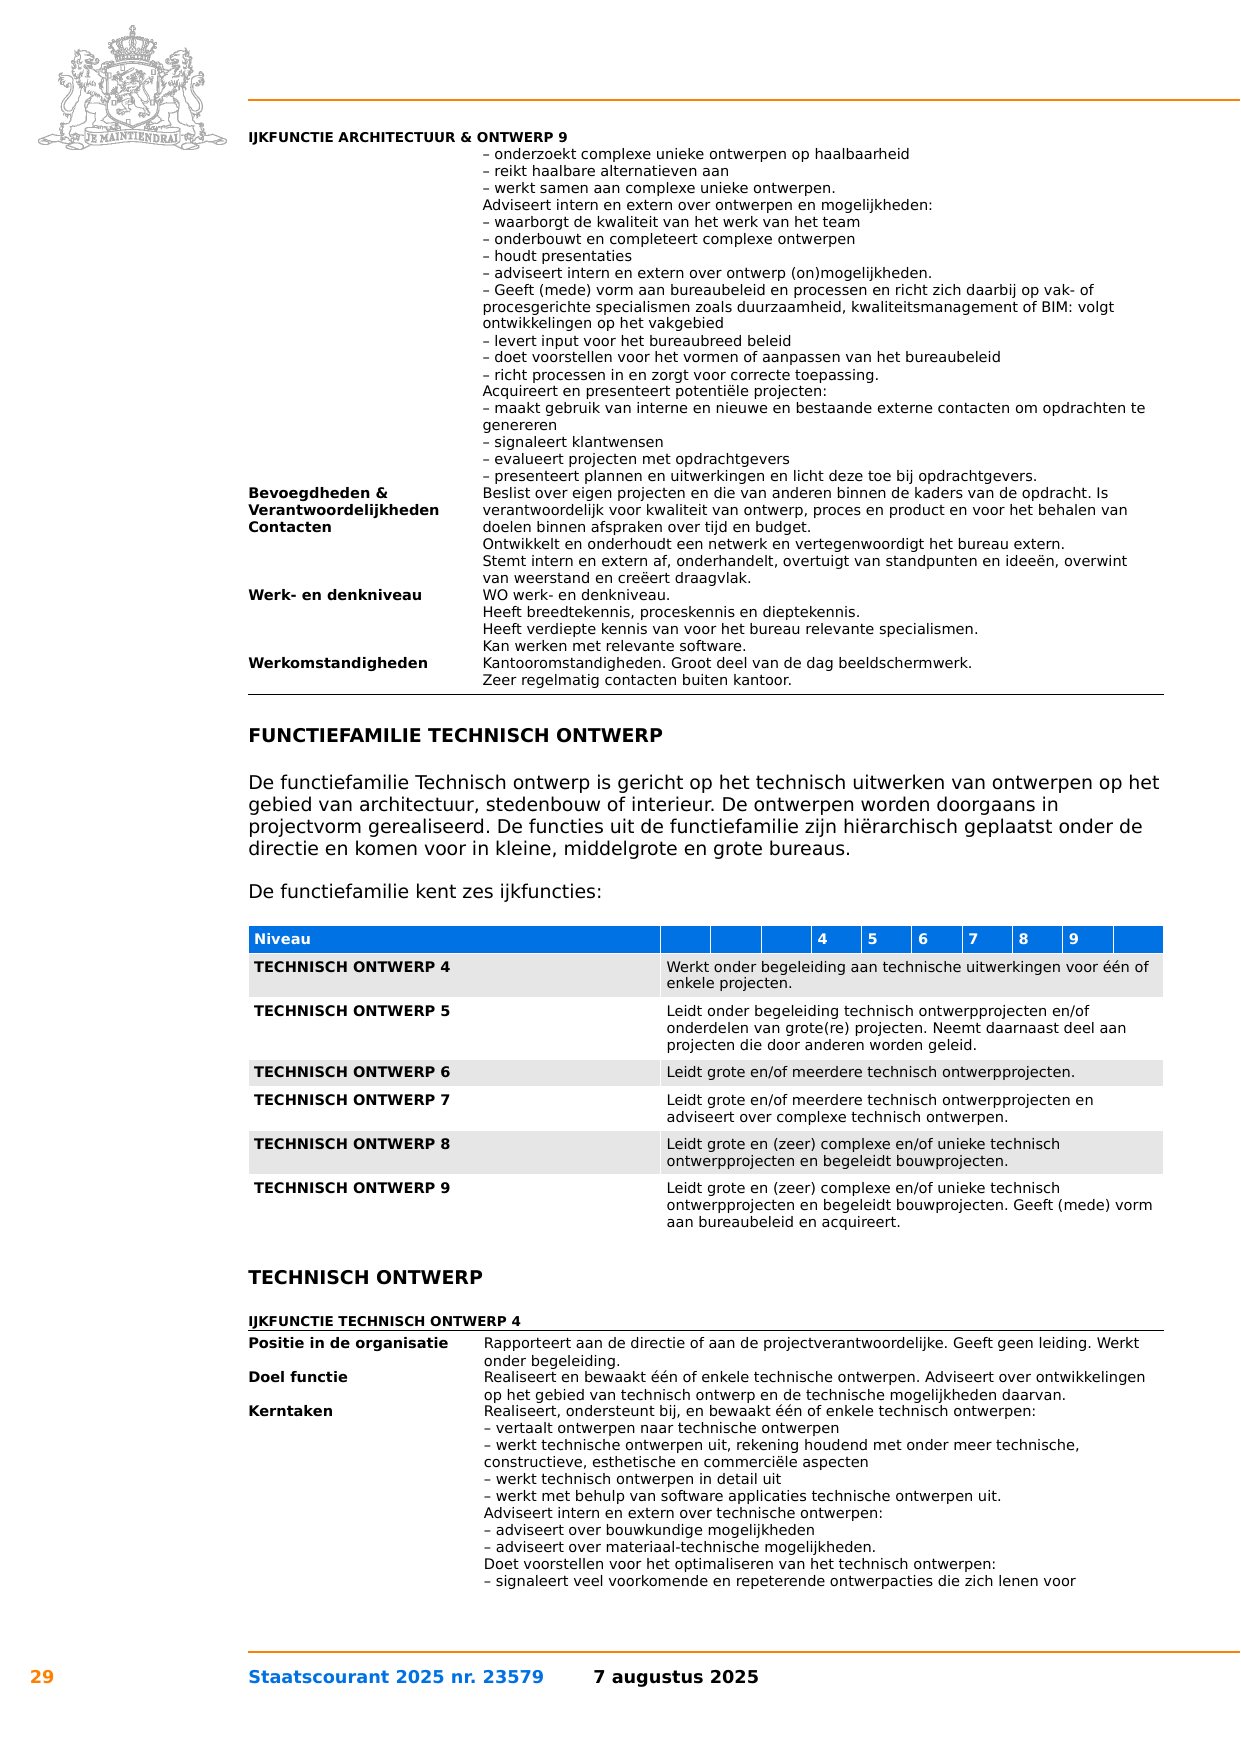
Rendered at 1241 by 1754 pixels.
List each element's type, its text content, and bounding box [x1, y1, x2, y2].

table_cell TECHNISCH ONTWERP 5 [249, 998, 660, 1058]
table_header IJKFUNCTIE TECHNISCH ONTWERP 4 [248, 1314, 1163, 1330]
table_cell Werkomstandigheden [248, 655, 476, 694]
table_cell TECHNISCH ONTWERP 6 [249, 1060, 660, 1086]
table_cell TECHNISCH ONTWERP 8 [249, 1131, 660, 1174]
table_cell TECHNISCH ONTWERP 4 [249, 954, 660, 997]
table_cell Rapporteert aan de directie of aan de projectverantwoordelijke. Geeft geen leiding. Werkt onder begeleiding. [478, 1331, 1163, 1369]
subtitle TECHNISCH ONTWERP [248, 1267, 1163, 1289]
table_cell Werkt onder begeleiding aan technische uitwerkingen voor één of enkele projecten. [661, 954, 1163, 997]
table_cell Leidt onder begeleiding technisch ontwerpprojecten en/of onderdelen van grote(re) projecten. Neemt daarnaast deel aan projecten die door anderen worden geleid. [661, 998, 1163, 1058]
table_cell Leidt grote en/of meerdere technisch ontwerpprojecten en adviseert over complexe technisch ontwerpen. [661, 1087, 1163, 1130]
table_cell [248, 146, 476, 485]
table_cell Leidt grote en/of meerdere technisch ontwerpprojecten. [661, 1060, 1163, 1086]
subtitle FUNCTIEFAMILIE TECHNISCH ONTWERP [248, 725, 1163, 747]
text De functiefamilie Technisch ontwerp is gericht op het technisch uitwerken van ontwerpen op het gebied van architectuur, stedenbouw of interieur. De ontwerpen worden doorgaans in projectvorm gerealiseerd. De functies uit de functiefamilie zijn hiërarchisch geplaatst onder de directie en komen voor in kleine, middelgrote en grote bureaus. [248, 772, 1163, 859]
table_cell TECHNISCH ONTWERP 7 [249, 1087, 660, 1130]
table_cell WO werk- en denkniveau. Heeft breedtekennis, proceskennis en dieptekennis. Heeft verdiepte kennis van voor het bureau relevante specialismen. Kan werken met relevante software. [476, 587, 1163, 655]
table_header [762, 926, 811, 953]
table_header [661, 926, 710, 953]
table_cell Realiseert, ondersteunt bij, en bewaakt één of enkele technisch ontwerpen: – vertaalt ontwerpen naar technische ontwerpen – werkt technische ontwerpen uit, rekening houdend met onder meer technische, constructieve, esthetische en commerciële aspecten – werkt technisch ontwerpen in detail uit – werkt met behulp van software applicaties technische ontwerpen uit. Adviseert intern en extern over technische ontwerpen: – adviseert over bouwkundige mogelijkheden – adviseert over materiaal-technische mogelijkheden. Doet voorstellen voor het optimaliseren van het technisch ontwerpen: – signaleert veel voorkomende en repeterende ontwerpacties die zich lenen voor [478, 1403, 1163, 1590]
table_cell Bevoegdheden & Verantwoordelijkheden Contacten [248, 485, 476, 587]
table_cell Beslist over eigen projecten en die van anderen binnen de kaders van de opdracht. Is verantwoordelijk voor kwaliteit van ontwerp, proces en product en voor het behalen van doelen binnen afspraken over tijd en budget. Ontwikkelt en onderhoudt een netwerk en vertegenwoordigt het bureau extern. Stemt intern en extern af, onderhandelt, overtuigt van standpunten en ideeën, overwint van weerstand en creëert draagvlak. [476, 485, 1163, 587]
table_cell Kerntaken [248, 1403, 478, 1590]
table_cell – onderzoekt complexe unieke ontwerpen op haalbaarheid – reikt haalbare alternatieven aan – werkt samen aan complexe unieke ontwerpen. Adviseert intern en extern over ontwerpen en mogelijkheden: – waarborgt de kwaliteit van het werk van het team – onderbouwt en completeert complexe ontwerpen – houdt presentaties – adviseert intern en extern over ontwerp (on)mogelijkheden. – Geeft (mede) vorm aan bureaubeleid en processen en richt zich daarbij op vak- of procesgerichte specialismen zoals duurzaamheid, kwaliteitsmanagement of BIM: volgt ontwikkelingen op het vakgebied – levert input voor het bureaubreed beleid – doet voorstellen voor het vormen of aanpassen van het bureaubeleid – richt processen in en zorgt voor correcte toepassing. Acquireert en presenteert potentiële projecten: – maakt gebruik van interne en nieuwe en bestaande externe contacten om opdrachten te genereren – signaleert klantwensen – evalueert projecten met opdrachtgevers – presenteert plannen en uitwerkingen en licht deze toe bij opdrachtgevers. [476, 146, 1163, 485]
table_header 9 [1063, 926, 1113, 953]
table_cell TECHNISCH ONTWERP 9 [249, 1176, 660, 1236]
table_header 5 [862, 926, 911, 953]
table_cell Doel functie [248, 1369, 478, 1403]
table_header 7 [963, 926, 1012, 953]
table_header Niveau [249, 926, 660, 953]
table_cell Leidt grote en (zeer) complexe en/of unieke technisch ontwerpprojecten en begeleidt bouwprojecten. Geeft (mede) vorm aan bureaubeleid en acquireert. [661, 1176, 1163, 1236]
text De functiefamilie kent zes ijkfuncties: [248, 881, 1163, 903]
table_cell Werk- en denkniveau [248, 587, 476, 655]
table_header 6 [912, 926, 962, 953]
picture [38, 25, 227, 150]
table_cell Realiseert en bewaakt één of enkele technische ontwerpen. Adviseert over ontwikkelingen op het gebied van technisch ontwerp en de technische mogelijkheden daarvan. [478, 1369, 1163, 1403]
table_header IJKFUNCTIE ARCHITECTUUR & ONTWERP 9 [248, 130, 1163, 146]
table_cell Leidt grote en (zeer) complexe en/of unieke technisch ontwerpprojecten en begeleidt bouwprojecten. [661, 1131, 1163, 1174]
table_header [1114, 926, 1163, 953]
table_header 8 [1013, 926, 1062, 953]
table_header [711, 926, 761, 953]
table_cell Positie in de organisatie [248, 1331, 478, 1369]
table_cell Kantooromstandigheden. Groot deel van de dag beeldschermwerk. Zeer regelmatig contacten buiten kantoor. [476, 655, 1163, 694]
table_header 4 [812, 926, 861, 953]
